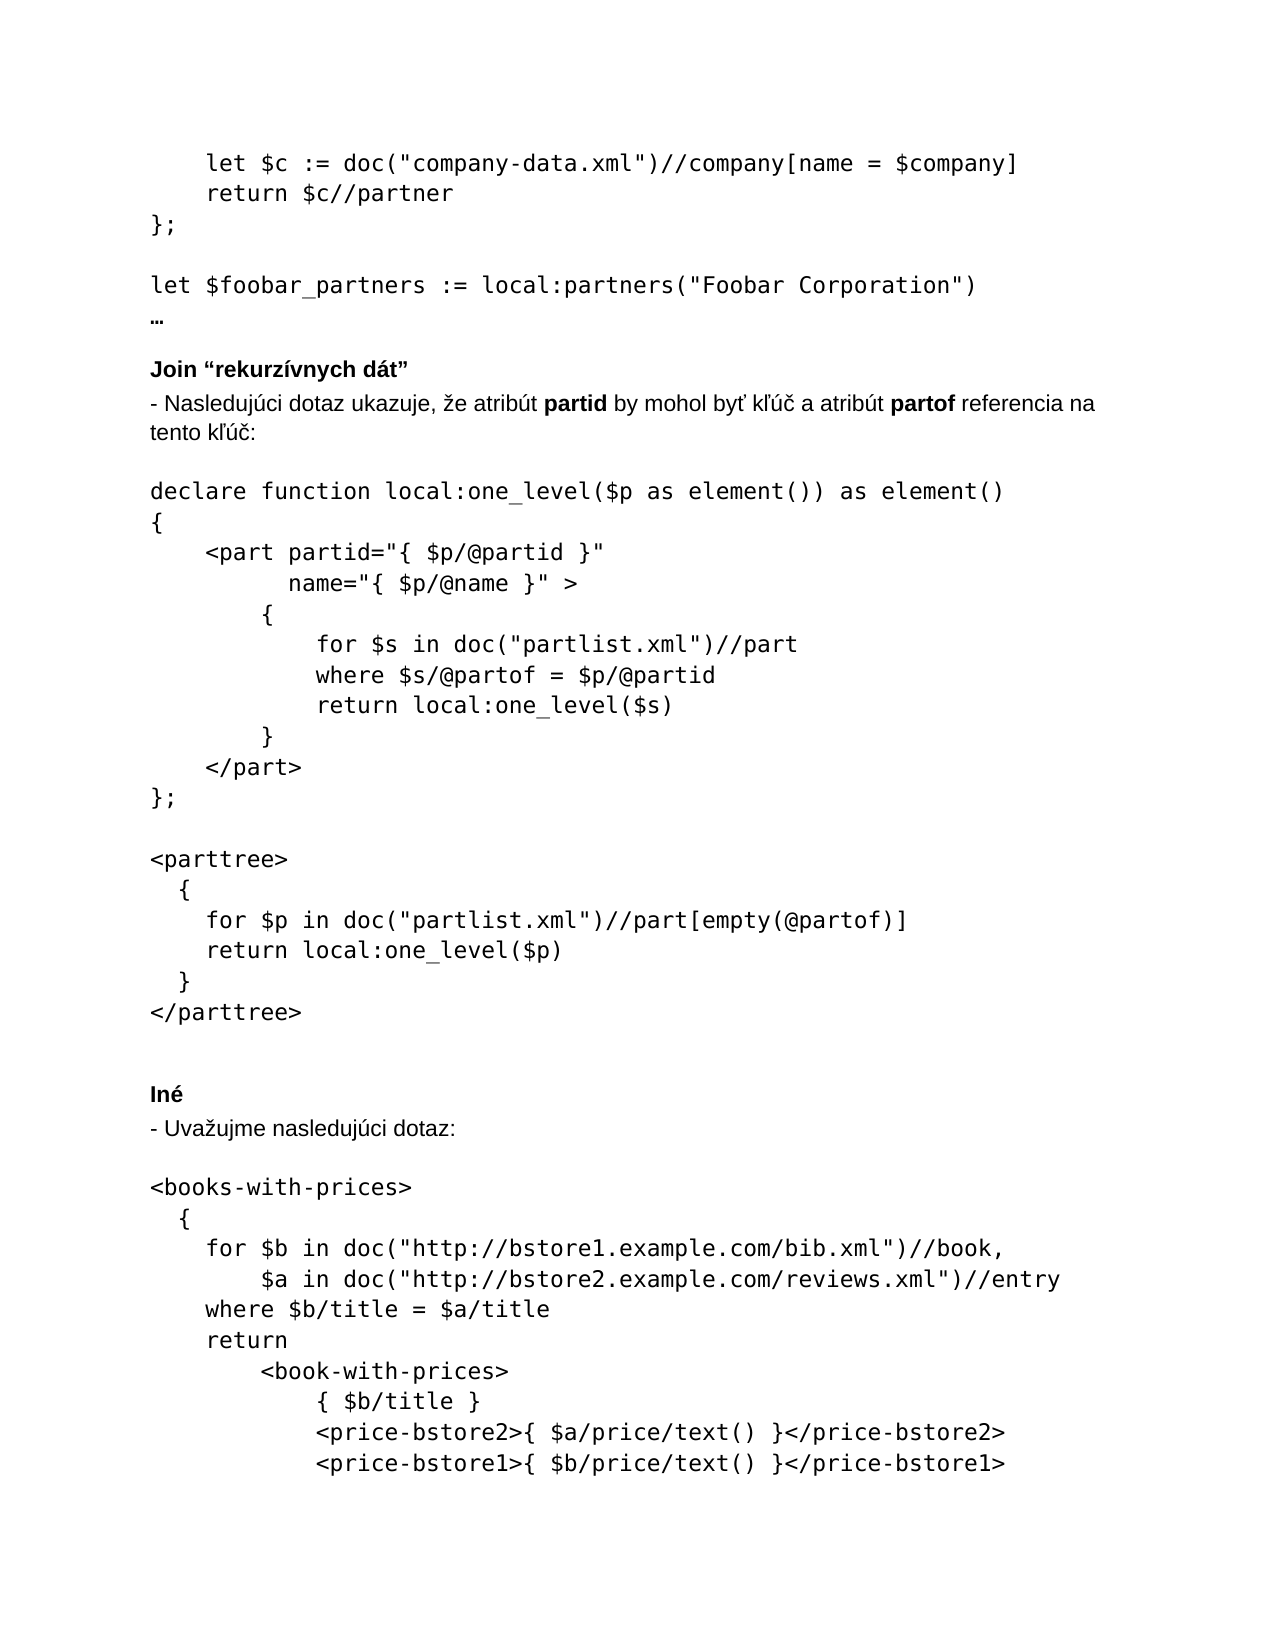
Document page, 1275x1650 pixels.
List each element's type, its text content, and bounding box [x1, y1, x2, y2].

subtitle Iné [150, 1082, 1125, 1107]
text declare function local:one_level($p as element()) as element() { <part partid="{ $p/@partid }" name="{ $p/@name }" > { for $s in doc("partlist.xml")//part where $s/@partof = $p/@partid return local:one_level($s) } </part> }; <parttree> { for $p in doc("partlist.xml")//part[empty(@partof)] return local:one_level($p) } </parttree> [150, 478, 1125, 1026]
text let $c := doc("company-data.xml")//company[name = $company] return $c//partner }; let $foobar_partners := local:partners("Foobar Corporation") [150, 150, 1125, 299]
text - Nasledujúci dotaz ukazuje, že atribút partid by mohol byť kľúč a atribút partof referencia na tento kľúč: [150, 390, 1125, 445]
text <books-with-prices> { for $b in doc("http://bstore1.example.com/bib.xml")//book, $a in doc("http://bstore2.example.com/reviews.xml")//entry where $b/title = $a/title return <book-with-prices> { $b/title } <price-bstore2>{ $a/price/text() }</price-bstore2> <price-bstore1>{ $b/price/text() }</price-bstore1> [150, 1174, 1125, 1476]
text … [150, 303, 1125, 330]
text - Uvažujme nasledujúci dotaz: [150, 1115, 1125, 1141]
subtitle Join “rekurzívnych dát” [150, 357, 1125, 382]
